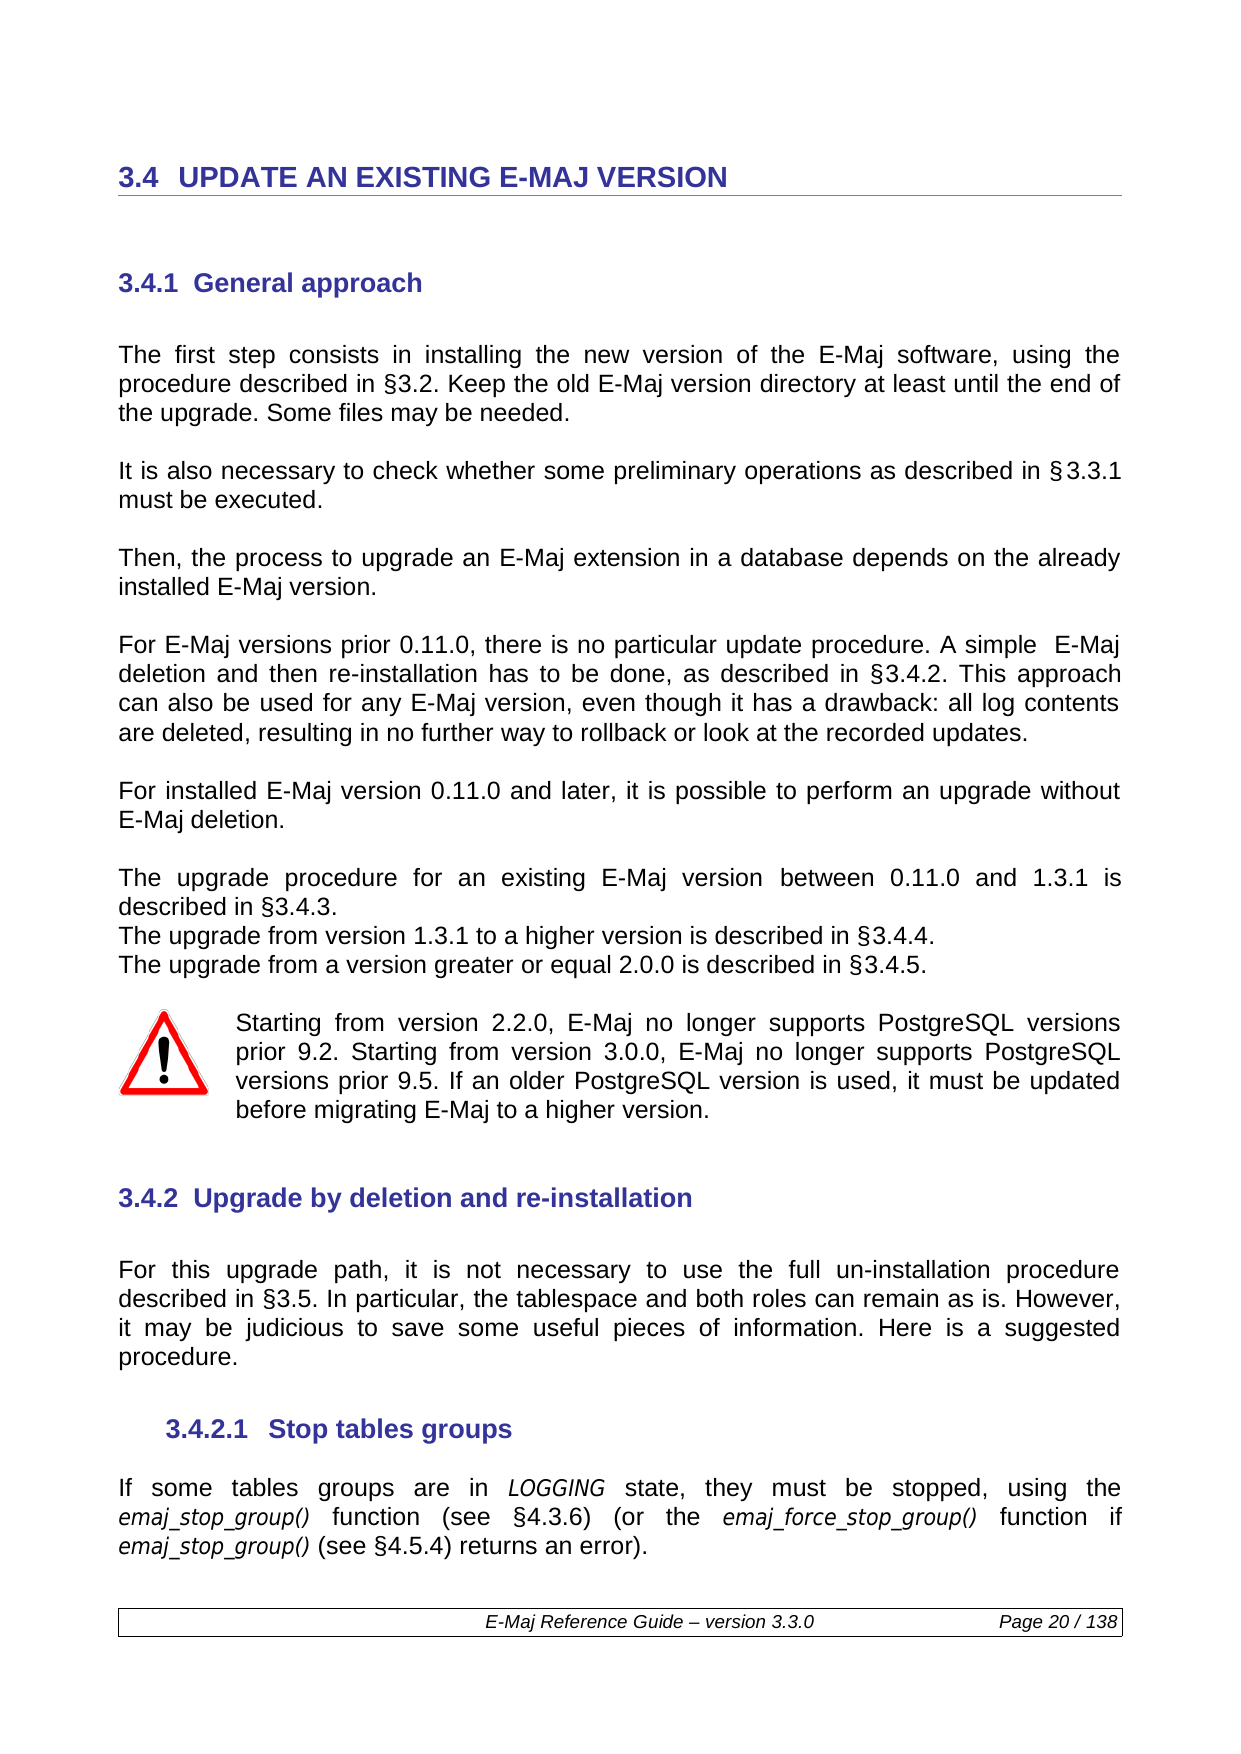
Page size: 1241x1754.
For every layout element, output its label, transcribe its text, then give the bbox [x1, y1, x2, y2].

text The first step consists in installing the new version of the E-Maj software, using the procedure described in §3.2. Keep the old E-Maj version directory at least until the end of the upgrade. Some files may be needed. [118, 339, 1122, 427]
subtitle Upgrade by deletion and re-installation [118, 1182, 1122, 1213]
subtitle Update an existing E-Maj version [118, 160, 1122, 195]
text If some tables groups are in LOGGING state, they must be stopped, using the emaj_stop_group() function (see §4.3.6) (or the emaj_force_stop_group() function if emaj_stop_group() (see §4.5.4) returns an error). [118, 1473, 1122, 1560]
text The upgrade from version 1.3.1 to a higher version is described in §3.4.4. [118, 921, 1122, 950]
text Starting from version 2.2.0, E-Maj no longer supports PostgreSQL versions prior 9.2. Starting from version 3.0.0, E-Maj no longer supports PostgreSQL versions prior 9.5. If an older PostgreSQL version is used, it must be updated before migrating E-Maj to a higher version. [235, 1008, 1122, 1124]
text For this upgrade path, it is not necessary to use the full un-installation procedure described in §3.5. In particular, the tablespace and both roles can remain as is. However, it may be judicious to save some useful pieces of information. Here is a suggested procedure. [118, 1255, 1122, 1371]
text It is also necessary to check whether some preliminary operations as described in §3.3.1 must be executed. [118, 456, 1122, 514]
subtitle General approach [118, 267, 1122, 298]
subtitle Stop tables groups [165, 1413, 1122, 1444]
text The upgrade procedure for an existing E-Maj version between 0.11.0 and 1.3.1 is described in §3.4.3. [118, 863, 1122, 921]
text For installed E-Maj version 0.11.0 and later, it is possible to perform an upgrade without E-Maj deletion. [118, 776, 1122, 834]
text Then, the process to upgrade an E-Maj extension in a database depends on the already installed E-Maj version. [118, 543, 1122, 601]
picture [118, 1009, 209, 1096]
text For E-Maj versions prior 0.11.0, there is no particular update procedure. A simple E-Maj deletion and then re-installation has to be done, as described in §3.4.2. This approach can also be used for any E-Maj version, even though it has a drawback: all log contents are deleted, resulting in no further way to rollback or look at the recorded updates. [118, 630, 1122, 746]
text The upgrade from a version greater or equal 2.0.0 is described in §3.4.5. [118, 950, 1122, 979]
